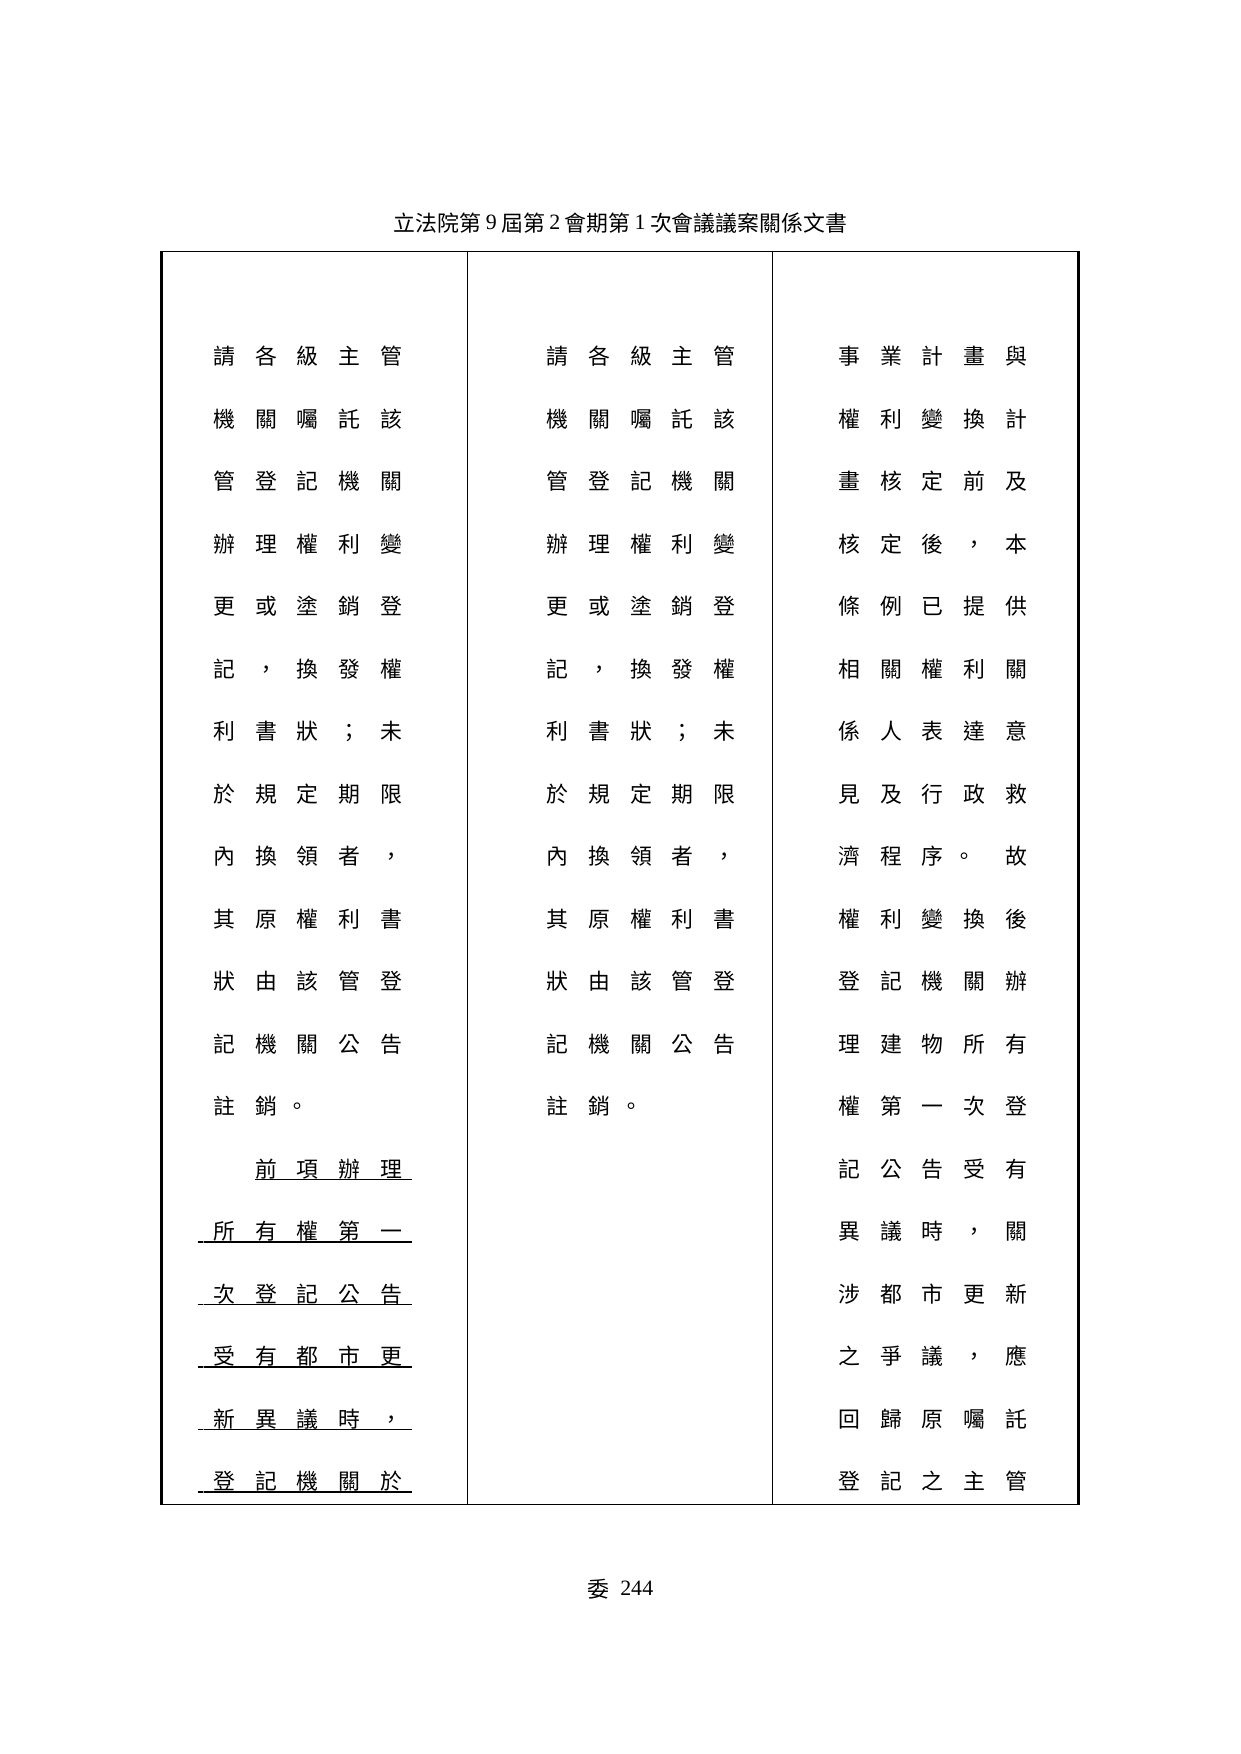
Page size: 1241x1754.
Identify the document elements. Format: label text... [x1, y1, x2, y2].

table_cell 請各級主管機關囑託該管登記機關辦理權利變更或塗銷登記，換發權利書狀；未於規定期限內換領者，其原權利書狀由該管登記機關公告註銷。 前項辦理所有權第一次登記公告受有都市更新異議時，登記機關於 [163, 252, 467, 1504]
table_cell 事業計畫與權利變換計畫核定前及核定後，本條例已提供相關權利關係人表達意見及行政救濟程序。故權利變換後登記機關辦理建物所有權第一次登記公告受有異議時，關涉都市更新之爭議，應回歸原囑託登記之主管 [773, 252, 1077, 1504]
table_cell 請各級主管機關囑託該管登記機關辦理權利變更或塗銷登記，換發權利書狀；未於規定期限內換領者，其原權利書狀由該管登記機關公告註銷。 [468, 252, 772, 1504]
